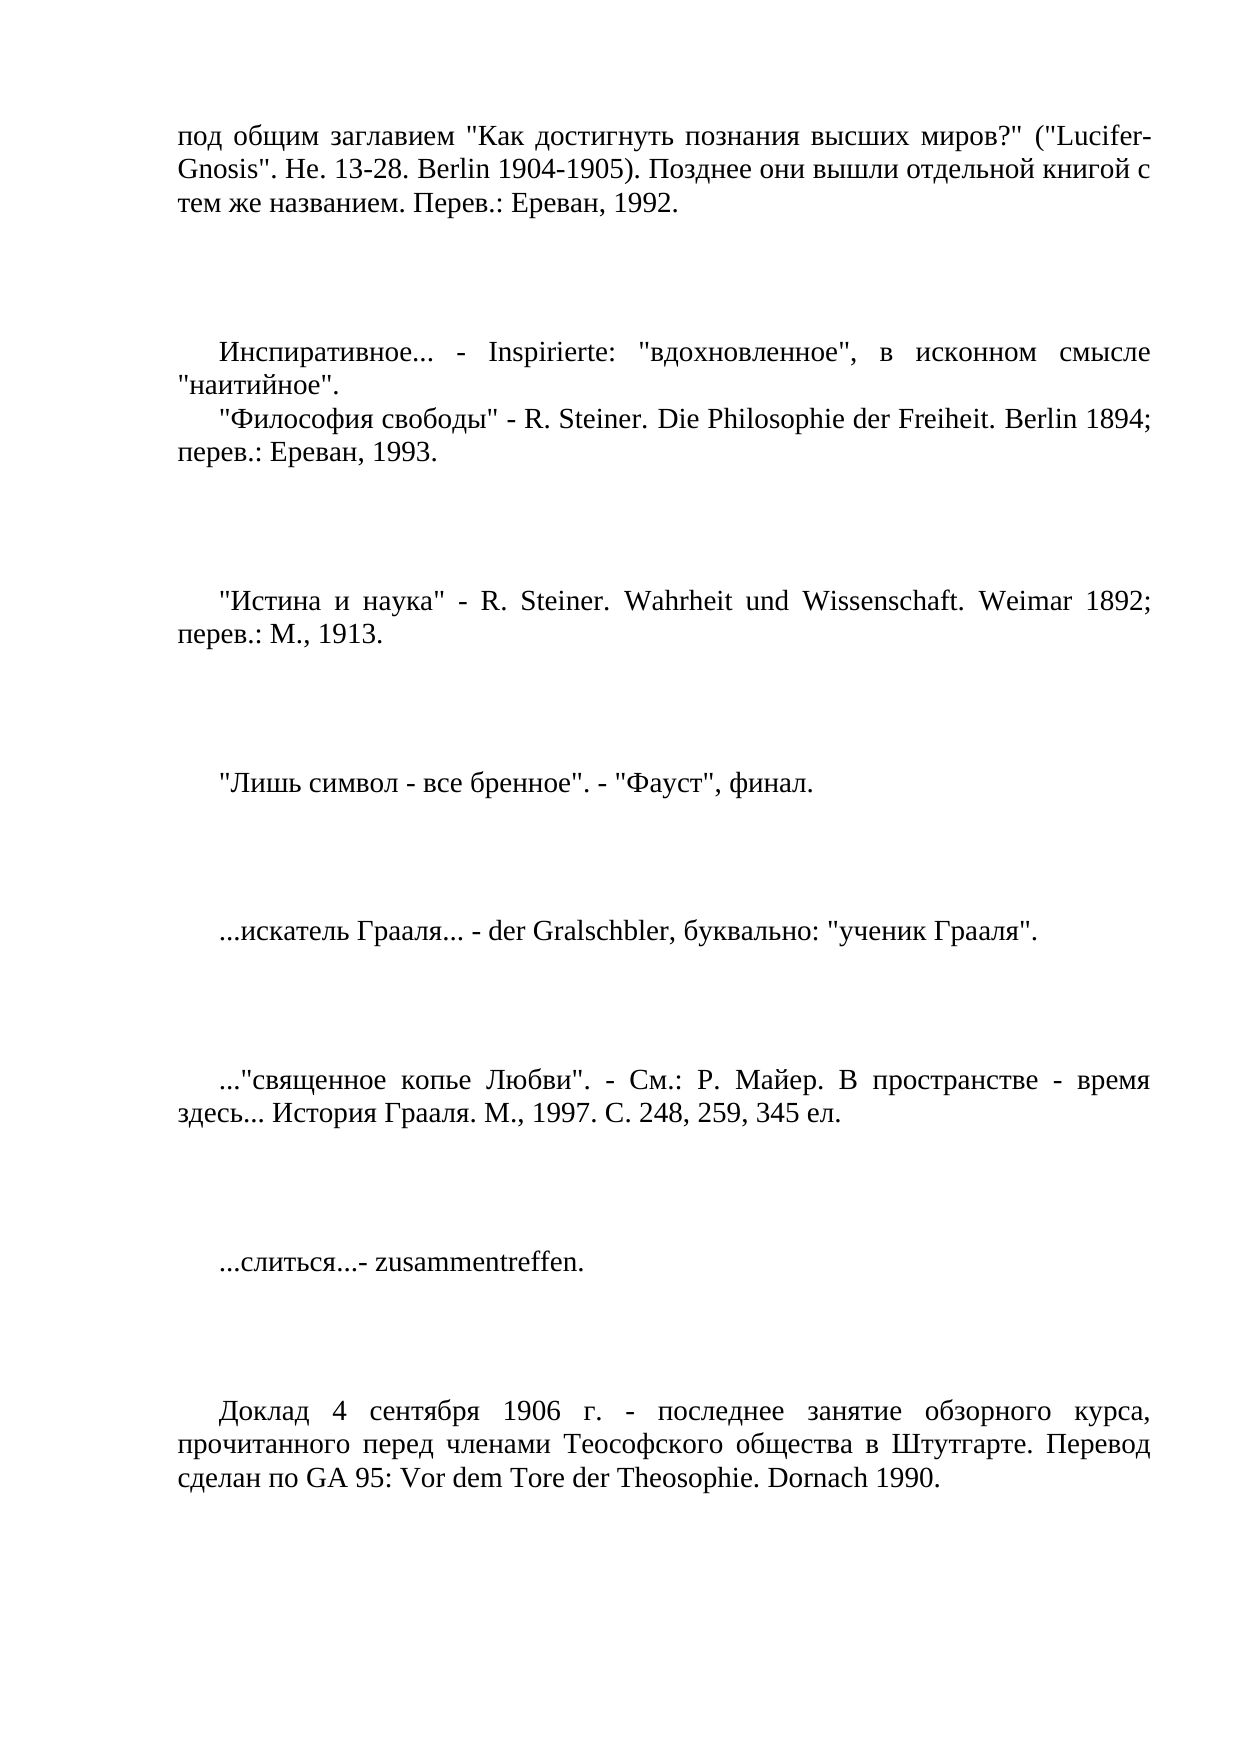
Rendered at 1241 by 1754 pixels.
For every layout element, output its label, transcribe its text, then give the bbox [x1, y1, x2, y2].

text ...искатель Грааля... - der Gralschbler, буквально: "ученик Грааля". [177, 913, 1152, 947]
text "Философия свободы" - R. Steiner. Die Philosophie der Freiheit. Berlin 1894; перев.: Ереван, 1993. [177, 401, 1152, 468]
text "Лишь символ - все бренное". - "Фауст", финал. [177, 765, 1152, 798]
text "Истина и наука" - R. Steiner. Wahrheit und Wissenschaft. Weimar 1892; перев.: М., 1913. [177, 583, 1152, 650]
text Доклад 4 сентября 1906 г. - последнее занятие обзорного курса, прочитанного перед членами Теософского общества в Штутгарте. Перевод сделан по GA 95: Vor dem Tore der Theosophie. Dornach 1990. [177, 1393, 1152, 1493]
text Инспиративное... - Inspirierte: "вдохновленное", в исконном смысле "наитийное". [177, 334, 1152, 401]
text под общим заглавием "Как достигнуть познания высших миров?" ("Lucifer-Gnosis". Не. 13-28. Berlin 1904-1905). Позднее они вышли отдельной книгой с тем же названием. Перев.: Ереван, 1992. [177, 118, 1152, 219]
text ..."священное копье Любви". - См.: Р. Майер. В пространстве - время здесь... История Грааля. М., 1997. С. 248, 259, 345 ел. [177, 1062, 1152, 1129]
text ...слиться...- zusammentreffen. [177, 1244, 1152, 1278]
